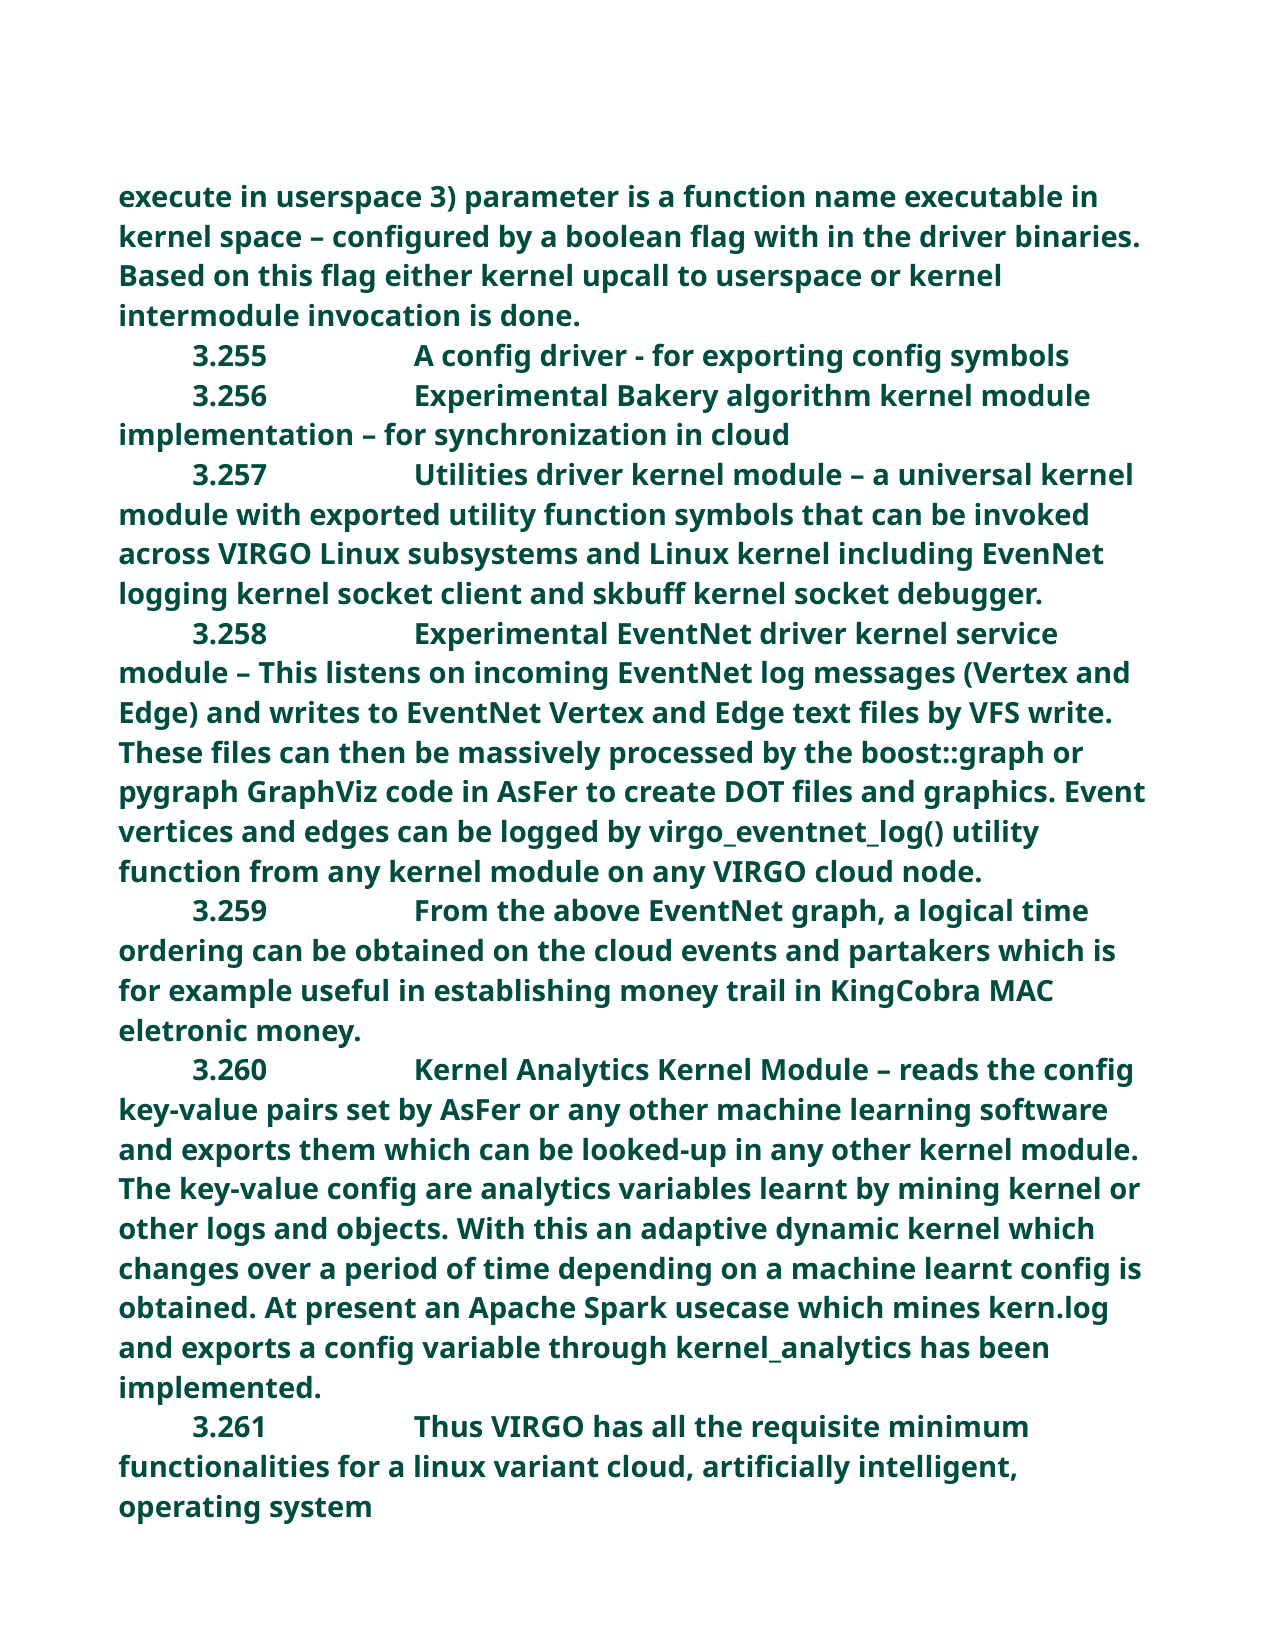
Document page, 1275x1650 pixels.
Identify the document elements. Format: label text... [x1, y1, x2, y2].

text 3.259 From the above EventNet graph, a logical time ordering can be obtained on the cloud events and partakers which is for example useful in establishing money trail in KingCobra MAC eletronic money. [118, 891, 1157, 1049]
text 3.260 Kernel Analytics Kernel Module – reads the config key-value pairs set by AsFer or any other machine learning software and exports them which can be looked-up in any other kernel module. The key-value config are analytics variables learnt by mining kernel or other logs and objects. With this an adaptive dynamic kernel which changes over a period of time depending on a machine learnt config is obtained. At present an Apache Spark usecase which mines kern.log and exports a config variable through kernel_analytics has been implemented. [118, 1049, 1157, 1407]
text 3.256 Experimental Bakery algorithm kernel module implementation – for synchronization in cloud [118, 375, 1157, 454]
text 3.261 Thus VIRGO has all the requisite minimum functionalities for a linux variant cloud, artificially intelligent, operating system [118, 1407, 1157, 1526]
text 3.258 Experimental EventNet driver kernel service module – This listens on incoming EventNet log messages (Vertex and Edge) and writes to EventNet Vertex and Edge text files by VFS write. These files can then be massively processed by the boost::graph or pygraph GraphViz code in AsFer to create DOT files and graphics. Event vertices and edges can be logged by virgo_eventnet_log() utility function from any kernel module on any VIRGO cloud node. [118, 613, 1157, 891]
text 3.257 Utilities driver kernel module – a universal kernel module with exported utility function symbols that can be invoked across VIRGO Linux subsystems and Linux kernel including EvenNet logging kernel socket client and skbuff kernel socket debugger. [118, 454, 1157, 613]
text 3.255 A config driver - for exporting config symbols [118, 335, 1157, 375]
text execute in userspace 3) parameter is a function name executable in kernel space – configured by a boolean flag with in the driver binaries. Based on this flag either kernel upcall to userspace or kernel intermodule invocation is done. [118, 176, 1157, 335]
